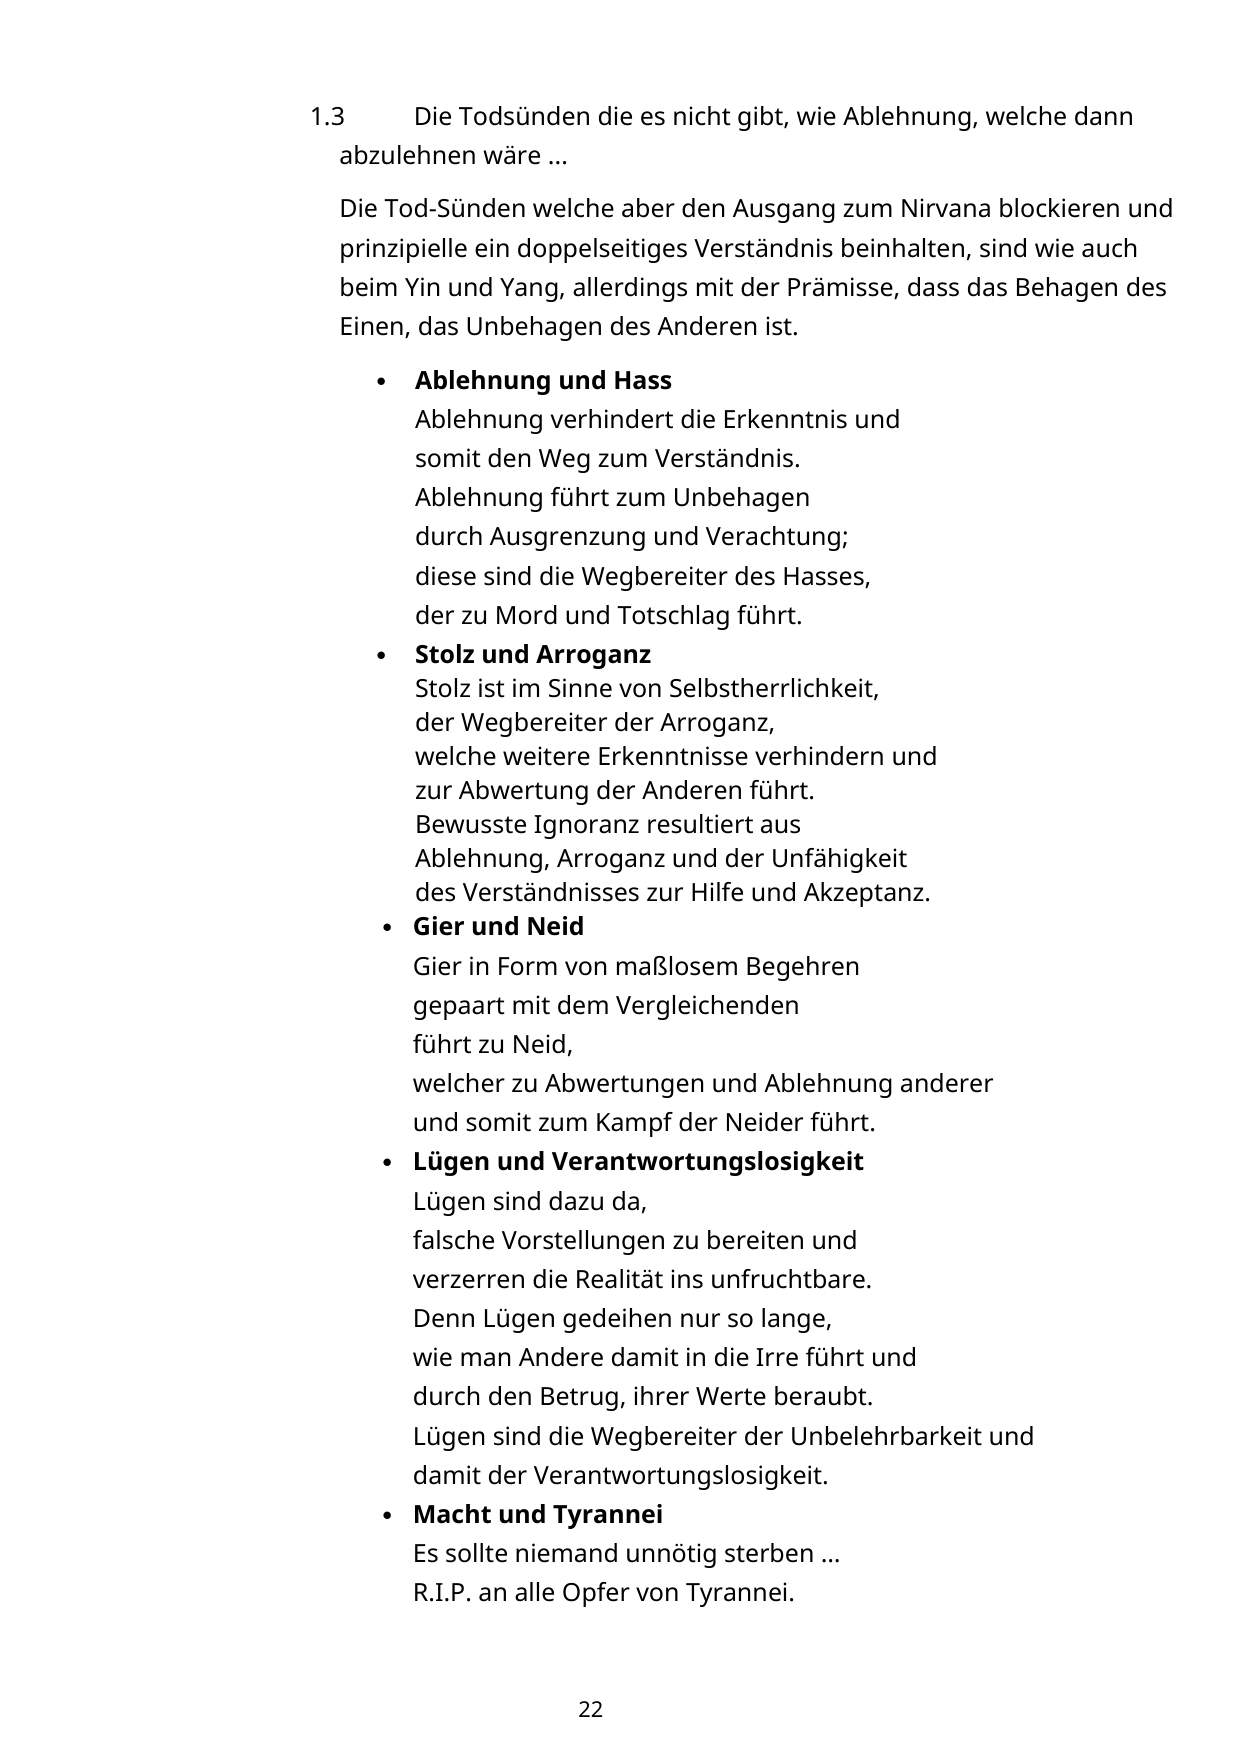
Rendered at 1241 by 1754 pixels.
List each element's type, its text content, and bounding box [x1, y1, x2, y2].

text Die Tod-Sünden welche aber den Ausgang zum Nirvana blockieren und prinzipielle ein doppelseitiges Verständnis beinhalten, sind wie auch beim Yin und Yang, allerdings mit der Prämisse, dass das Behagen des Einen, das Unbehagen des Anderen ist. [339, 191, 1181, 343]
list Gier und Neid Gier in Form von maßlosem Begehren gepaart mit dem Vergleichenden führt zu Neid, welcher zu Abwertungen und Ablehnung anderer und somit zum Kampf der Neider führt. [383, 909, 1181, 1139]
list Macht und Tyrannei Es sollte niemand unnötig sterben … R.I.P. an alle Opfer von Tyrannei. [383, 1497, 1181, 1609]
list Stolz und Arroganz Stolz ist im Sinne von Selbstherrlichkeit, der Wegbereiter der Arroganz, welche weitere Erkenntnisse verhindern und zur Abwertung der Anderen führt. Bewusste Ignoranz resultiert aus Ablehnung, Arroganz und der Unfähigkeit des Verständnisses zur Hilfe und Akzeptanz. [377, 637, 1181, 909]
list Die Todsünden die es nicht gibt, wie Ablehnung, welche dann abzulehnen wäre ... [309, 98, 1181, 171]
list Ablehnung und Hass Ablehnung verhindert die Erkenntnis und somit den Weg zum Verständnis. Ablehnung führt zum Unbehagen durch Ausgrenzung und Verachtung; diese sind die Wegbereiter des Hasses, der zu Mord und Totschlag führt. [377, 362, 1181, 631]
list Lügen und Verantwortungslosigkeit Lügen sind dazu da, falsche Vorstellungen zu bereiten und verzerren die Realität ins unfruchtbare. Denn Lügen gedeihen nur so lange, wie man Andere damit in die Irre führt und durch den Betrug, ihrer Werte beraubt. Lügen sind die Wegbereiter der Unbelehrbarkeit und damit der Verantwortungslosigkeit. [383, 1144, 1181, 1491]
